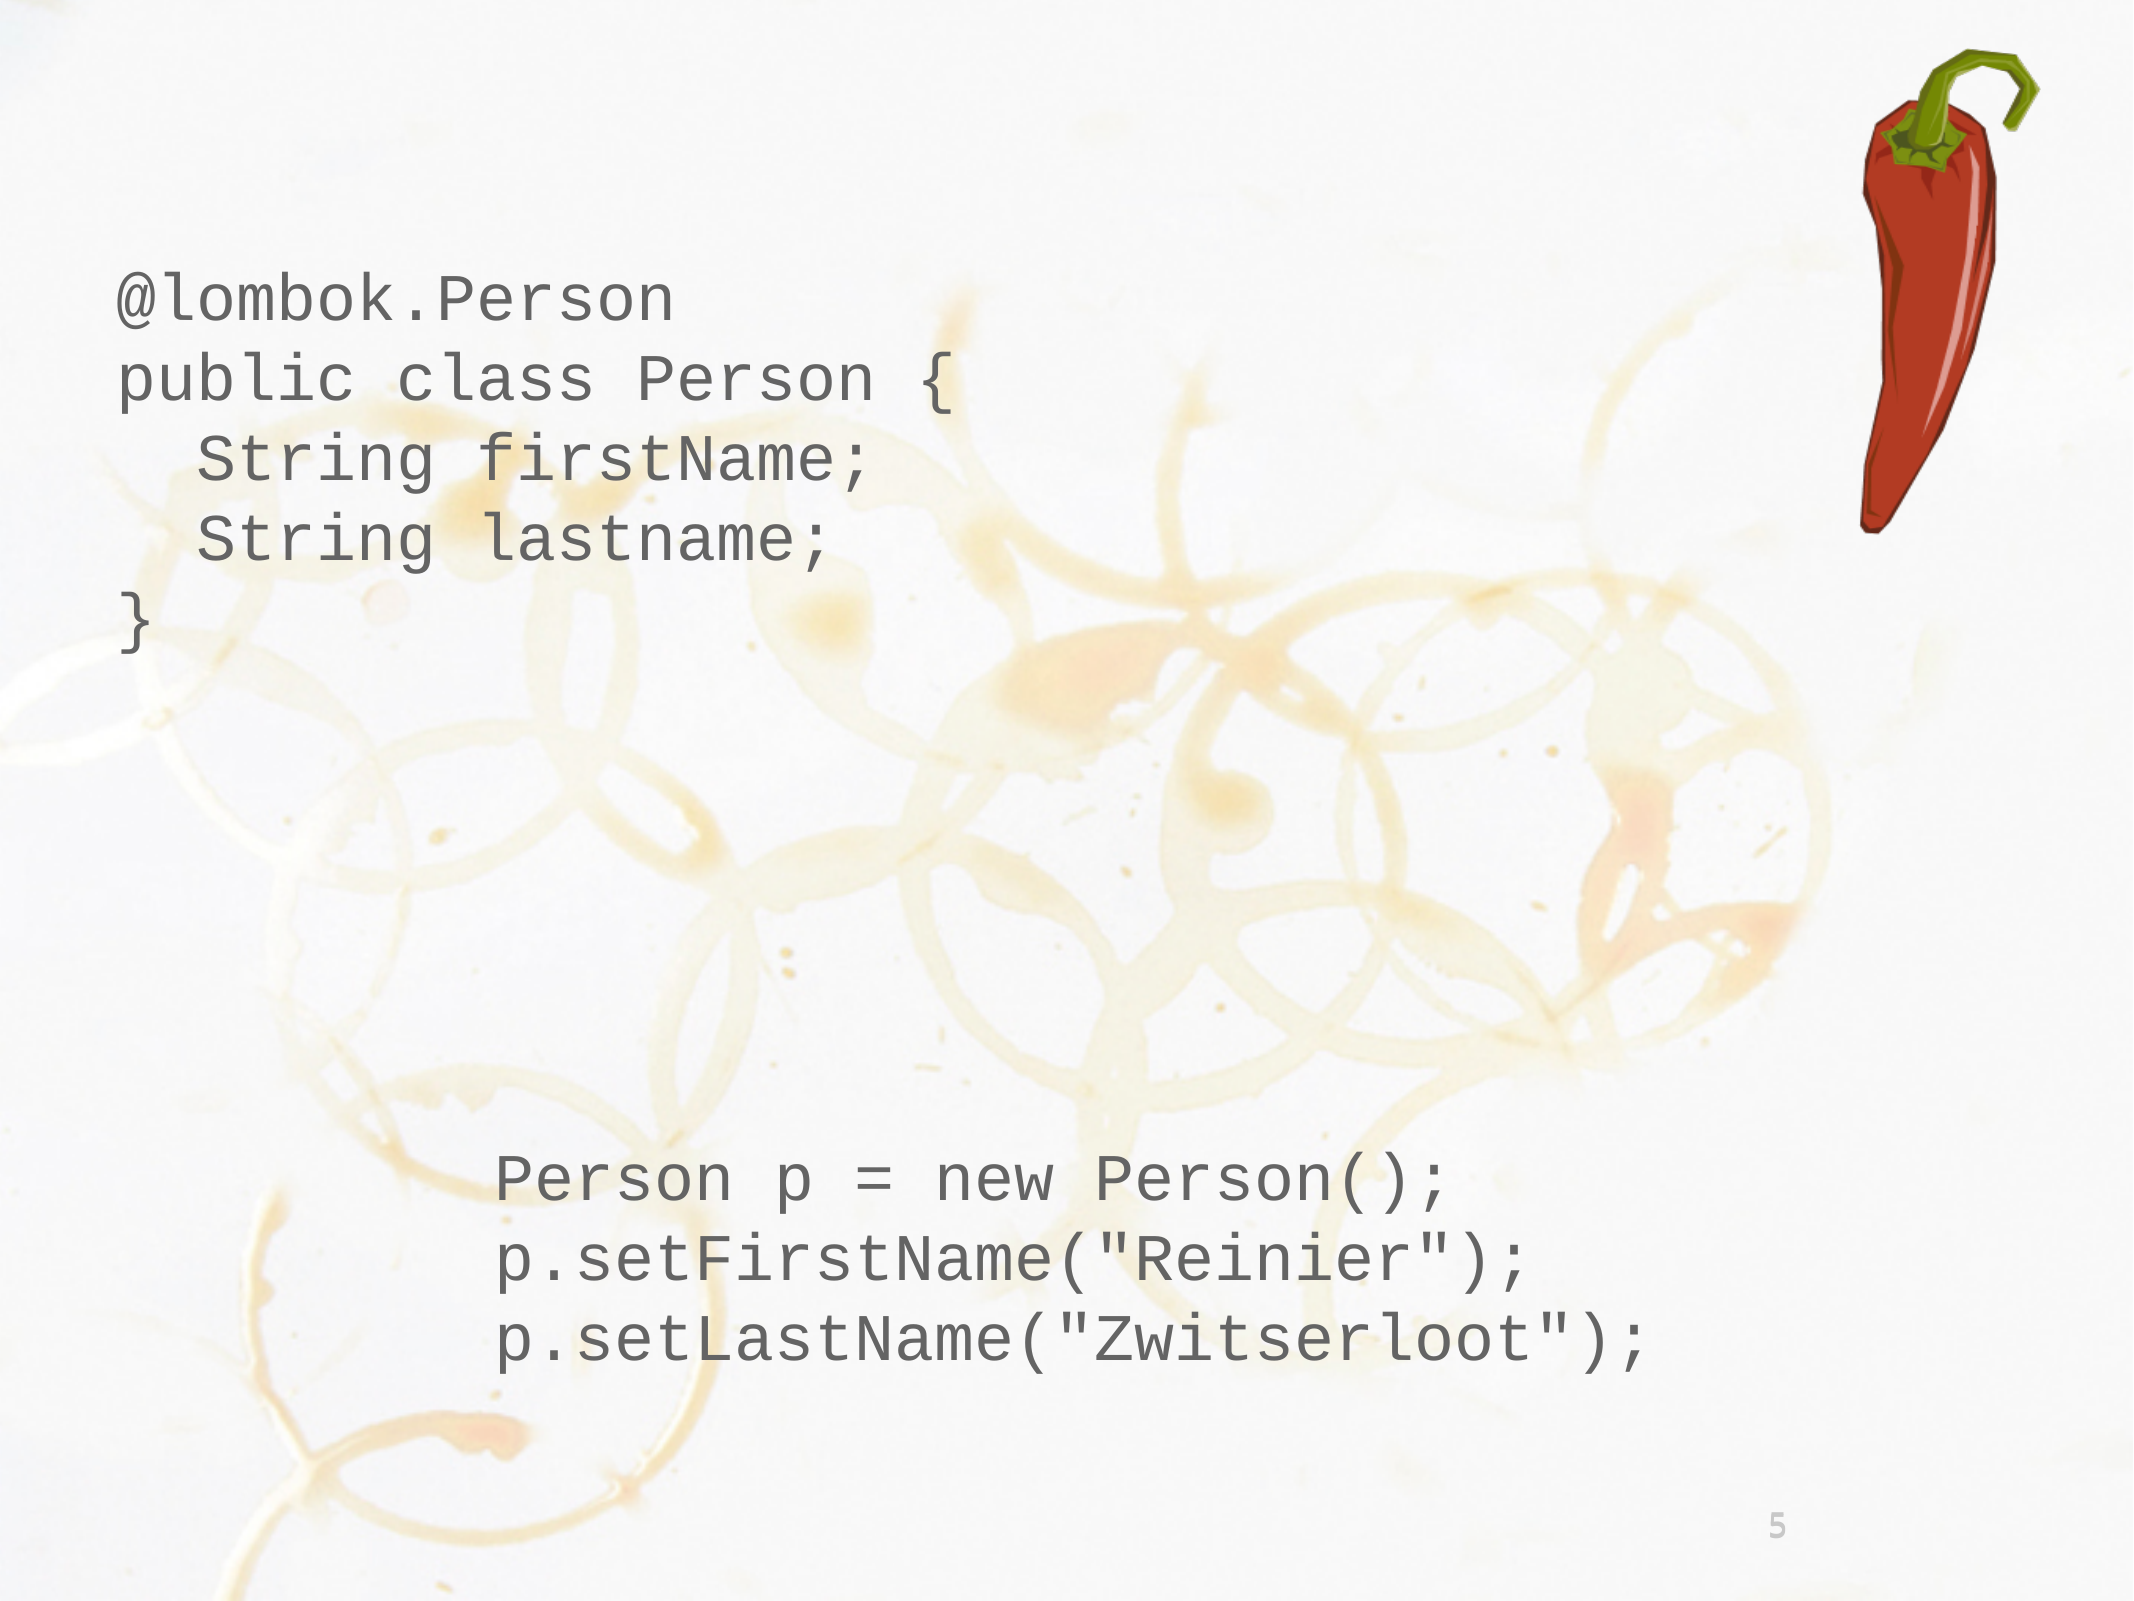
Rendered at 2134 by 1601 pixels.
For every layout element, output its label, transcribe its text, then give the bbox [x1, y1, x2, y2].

text_box [1747, 1497, 1809, 1554]
list Person p = new Person(); p.setFirstName("Reinier"); p.setLastName("Zwitserloot"); [423, 1125, 1710, 1526]
picture [0, 0, 2134, 1601]
list @lombok.Person public class Person { String firstName; String lastname; } [45, 245, 1049, 909]
